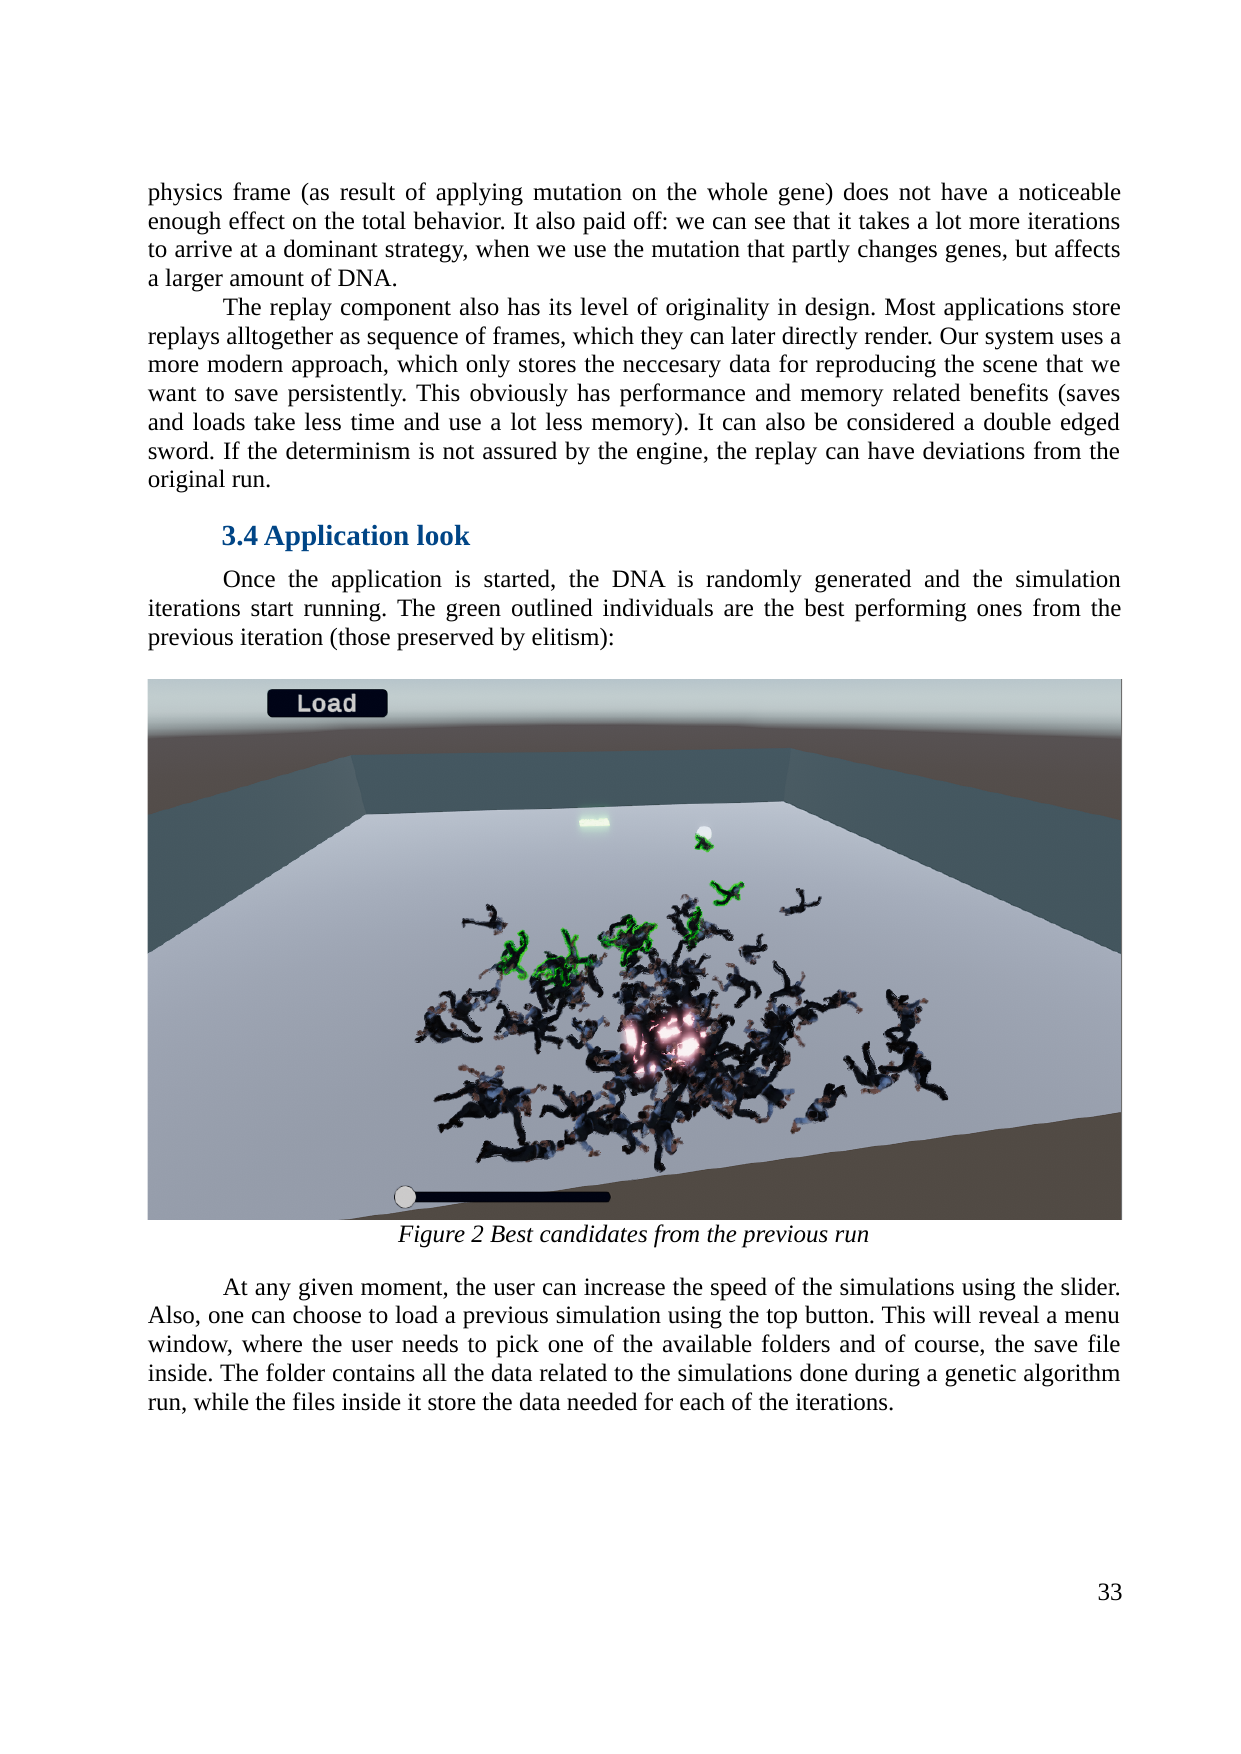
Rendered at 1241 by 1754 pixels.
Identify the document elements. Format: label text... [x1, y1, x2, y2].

text Figure 2 Best candidates from the previous run [148, 1220, 1122, 1248]
text At any given moment, the user can increase the speed of the simulations using the slider. Also, one can choose to load a previous simulation using the top button. This will reveal a menu window, where the user needs to pick one of the available folders and of course, the save file inside. The folder contains all the data related to the simulations done during a genetic algorithm run, while the files inside it store the data needed for each of the iterations. [148, 1272, 1122, 1415]
text The replay component also has its level of originality in design. Most applications store replays alltogether as sequence of frames, which they can later directly render. Our system uses a more modern approach, which only stores the neccesary data for reproducing the scene that we want to save persistently. This obviously has performance and memory related benefits (saves and loads take less time and use a lot less memory). It can also be considered a double edged sword. If the determinism is not assured by the engine, the replay can have deviations from the original run. [148, 292, 1122, 493]
text physics frame (as result of applying mutation on the whole gene) does not have a noticeable enough effect on the total behavior. It also paid off: we can see that it takes a lot more iterations to arrive at a dominant strategy, when we use the mutation that partly changes genes, but affects a larger amount of DNA. [148, 177, 1122, 292]
subtitle 3.4 Application look [221, 518, 1122, 552]
text Once the application is started, the DNA is randomly generated and the simulation iterations start running. The green outlined individuals are the best performing ones from the previous iteration (those preserved by elitism): [148, 564, 1122, 650]
